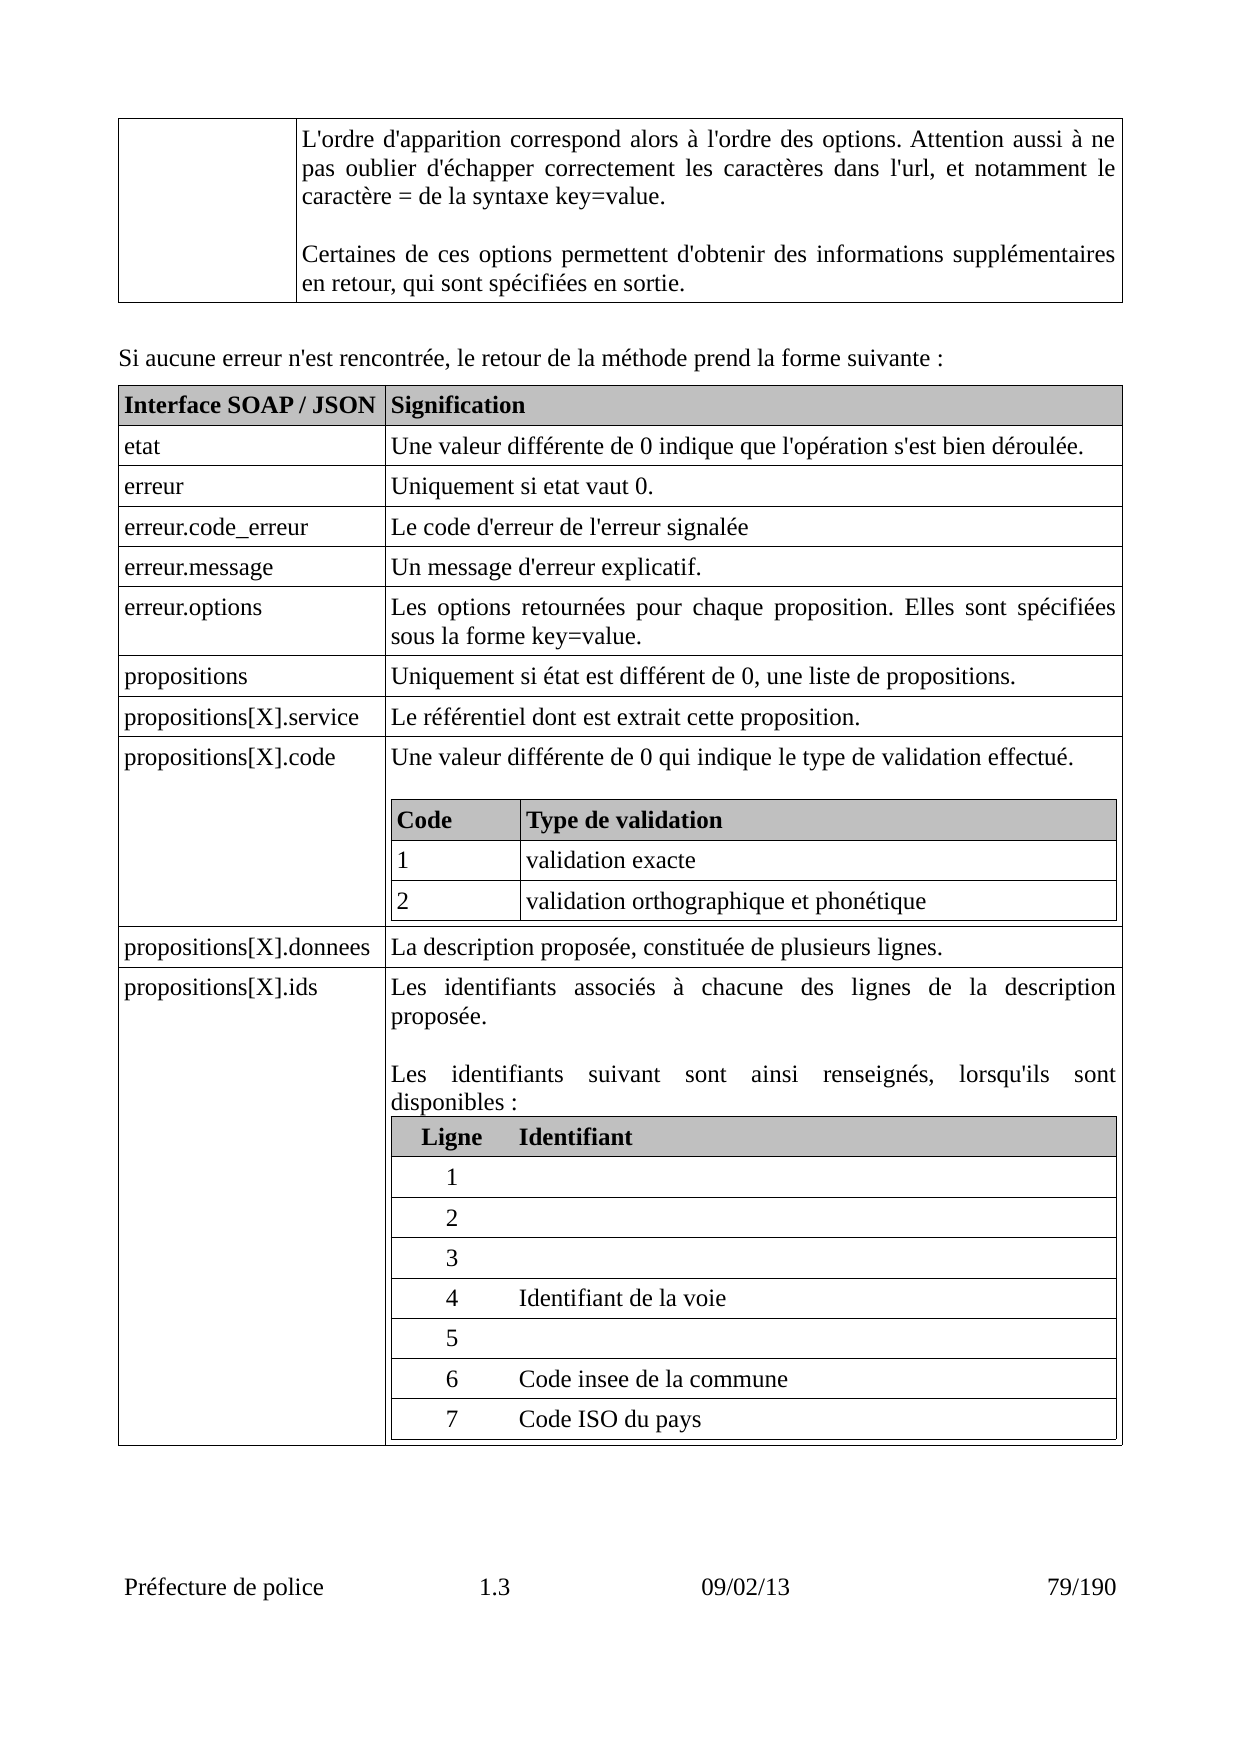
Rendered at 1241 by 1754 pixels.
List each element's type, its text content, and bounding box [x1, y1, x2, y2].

table_cell [119, 119, 296, 302]
table_cell Les options retournées pour chaque proposition. Elles sont spécifiées sous la forme key=value. [386, 587, 1122, 655]
table_cell 5 [392, 1319, 513, 1358]
table_cell Un message d'erreur explicatif. [386, 547, 1122, 586]
table_cell 6 [392, 1359, 513, 1398]
table_cell La description proposée, constituée de plusieurs lignes. [386, 927, 1122, 967]
table_cell [513, 1198, 1116, 1237]
table_cell erreur.message [119, 547, 385, 586]
table_cell [513, 1319, 1116, 1358]
table_cell erreur.options [119, 587, 385, 655]
table_cell Une valeur différente de 0 qui indique le type de validation effectué. [386, 737, 1122, 926]
table_cell 3 [392, 1238, 513, 1277]
table_cell 7 [392, 1399, 513, 1439]
table_cell Uniquement si état est différent de 0, une liste de propositions. [386, 656, 1122, 696]
table_cell [513, 1157, 1116, 1197]
table_cell 4 [392, 1279, 513, 1318]
table_cell propositions [119, 656, 385, 696]
table_cell propositions[X].donnees [119, 927, 385, 967]
table_cell 1 [392, 841, 520, 880]
table_header Code [392, 800, 520, 840]
table_cell 2 [392, 881, 520, 920]
table_header Signification [386, 386, 1122, 425]
table_cell etat [119, 426, 385, 465]
table_cell erreur.code_erreur [119, 507, 385, 546]
table_cell L'ordre d'apparition correspond alors à l'ordre des options. Attention aussi à ne pas oublier d'échapper correctement les caractères dans l'url, et notamment le caractère = de la syntaxe key=value. Certaines de ces options permettent d'obtenir des informations supplémentaires en retour, qui sont spécifiées en sortie. [297, 119, 1122, 302]
table_cell Code insee de la commune [513, 1359, 1116, 1398]
table_cell erreur [119, 466, 385, 506]
table_cell Le référentiel dont est extrait cette proposition. [386, 697, 1122, 736]
table_cell propositions[X].code [119, 737, 385, 926]
table_cell propositions[X].service [119, 697, 385, 736]
table_cell Les identifiants associés à chacune des lignes de la description proposée. Les identifiants suivant sont ainsi renseignés, lorsqu'ils sont disponibles : [386, 968, 1122, 1444]
table_header Ligne [392, 1117, 513, 1156]
table_cell propositions[X].ids [119, 968, 385, 1444]
table_cell Code ISO du pays [513, 1399, 1116, 1439]
table_cell 1 [392, 1157, 513, 1197]
table_cell 2 [392, 1198, 513, 1237]
table_cell validation exacte [521, 841, 1116, 880]
table_header Identifiant [513, 1117, 1116, 1156]
table_cell [513, 1238, 1116, 1277]
table_cell Uniquement si etat vaut 0. [386, 466, 1122, 506]
text Si aucune erreur n'est rencontrée, le retour de la méthode prend la forme suivante : [118, 343, 1122, 372]
table_cell Le code d'erreur de l'erreur signalée [386, 507, 1122, 546]
table_cell validation orthographique et phonétique [521, 881, 1116, 920]
table_header Type de validation [521, 800, 1116, 840]
table_header Interface SOAP / JSON [119, 386, 385, 425]
table_cell Identifiant de la voie [513, 1279, 1116, 1318]
table_cell Une valeur différente de 0 indique que l'opération s'est bien déroulée. [386, 426, 1122, 465]
